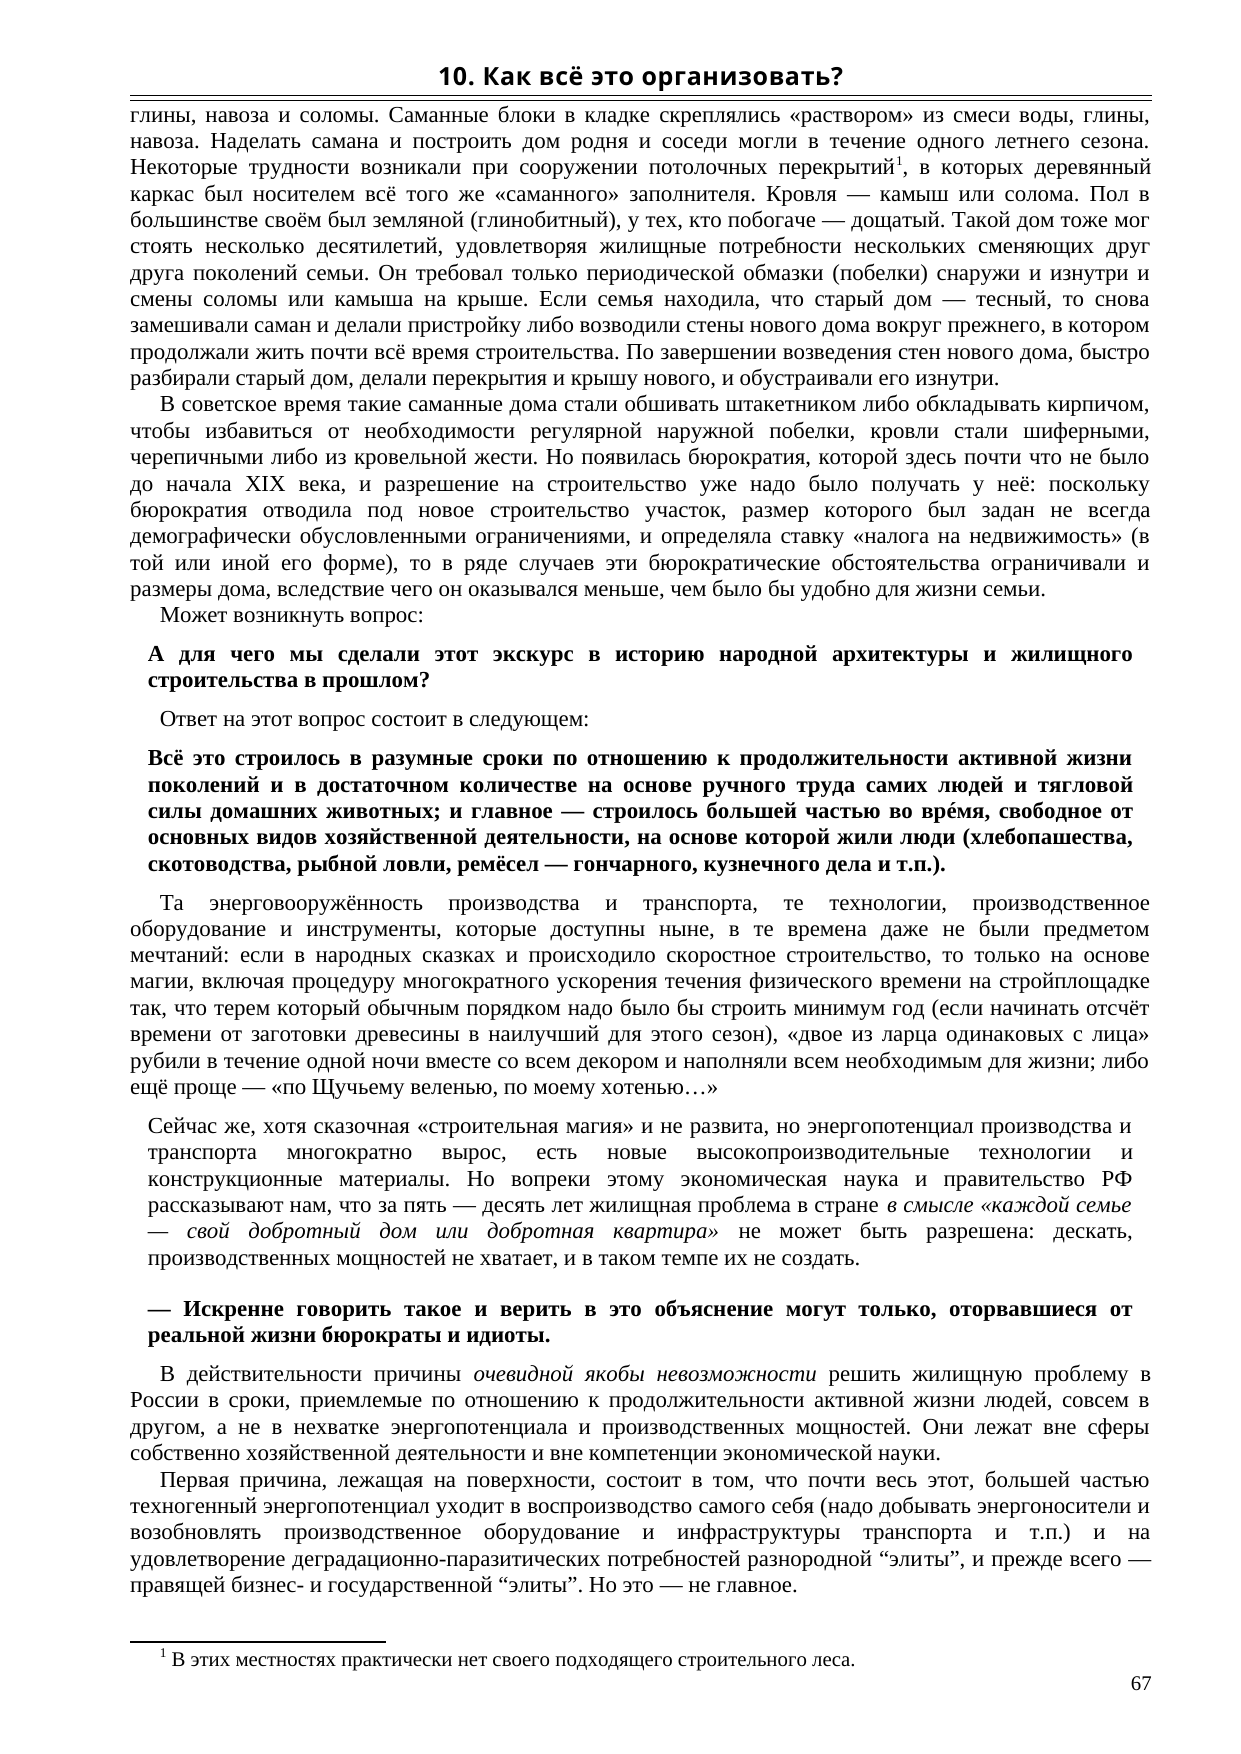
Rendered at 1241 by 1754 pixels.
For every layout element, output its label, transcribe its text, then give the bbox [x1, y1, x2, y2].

text Та энерговооружённость производства и транспорта, те технологии, производственное оборудование и инструменты, которые доступны ныне, в те времена даже не были предметом мечтаний: если в народных сказках и происходило скоростное строительство, то только на основе магии, включая процедуру многократного ускорения течения физического времени на стройплощадке так, что терем который обычным порядком надо было бы строить минимум год (если начинать отсчёт времени от заготовки древесины в наилучший для этого сезон), «двое из ларца одинаковых с лица» рубили в течение одной ночи вместе со всем декором и наполняли всем необходимым для жизни; либо ещё проще — «по Щучьему веленью, по моему хотенью…» [130, 888, 1152, 1099]
text Всё это строилось в разумные сроки по отношению к продолжительности активной жизни поколений и в достаточном количестве на основе ручного труда самих людей и тягловой силы домашних животных; и главное — строилось большей частью во врéмя, свободное от основных видов хозяйственной деятельности, на основе которой жили люди (хлебопашества, скотоводства, рыбной ловли, ремёсел — гончарного, кузнечного дела и т.п.). [148, 744, 1134, 876]
text — Искренне говорить такое и верить в это объяснение могут только, оторвавшиеся от реальной жизни бюрократы и идиоты. [148, 1295, 1134, 1348]
text глины, навоза и соломы. Саманные блоки в кладке скреплялись «раствором» из смеси воды, глины, навоза. Наделать самана и построить дом родня и соседи могли в течение одного летнего сезона. Некоторые трудности возникали при сооружении потолочных перекрытий, в которых деревянный каркас был носителем всё того же «саманного» заполнителя. Кровля — камыш или солома. Пол в большинстве своём был земляной (глинобитный), у тех, кто побогаче — дощатый. Такой дом тоже мог стоять несколько десятилетий, удовлетворяя жилищные потребности нескольких сменяющих друг друга поколений семьи. Он требовал только периодической обмазки (побелки) снаружи и изнутри и смены соломы или камыша на крыше. Если семья находила, что старый дом — тесный, то снова замешивали саман и делали пристройку либо возводили стены нового дома вокруг прежнего, в котором продолжали жить почти всё время строительства. По завершении возведения стен нового дома, быстро разбирали старый дом, делали перекрытия и крышу нового, и обустраивали его изнутри. [130, 101, 1152, 391]
text В советское время такие саманные дома стали обшивать штакетником либо обкладывать кирпичом, чтобы избавиться от необходимости регулярной наружной побелки, кровли стали шиферными, черепичными либо из кровельной жести. Но появилась бюрократия, которой здесь почти что не было до начала XIX века, и разрешение на строительство уже надо было получать у неё: поскольку бюрократия отводила под новое строительство участок, размер которого был задан не всегда демографически обусловленными ограничениями, и определяла ставку «налога на недвижимость» (в той или иной его форме), то в ряде случаев эти бюрократические обстоятельства ограничивали и размеры дома, вследствие чего он оказывался меньше, чем было бы удобно для жизни семьи. [130, 391, 1152, 601]
text Сейчас же, хотя сказочная «строительная магия» и не развита, но энергопотенциал производства и транспорта многократно вырос, есть новые высокопроизводительные технологии и конструкционные материалы. Но вопреки этому экономическая наука и правительство РФ рассказывают нам, что за пять — десять лет жилищная проблема в стране в смысле «каждой семье — свой добротный дом или добротная квартира» не может быть разрешена: дескать, производственных мощностей не хватает, и в таком темпе их не создать. [148, 1112, 1134, 1270]
text В действительности причины очевидной якобы невозможности решить жилищную проблему в России в сроки, приемлемые по отношению к продолжительности активной жизни людей, совсем в другом, а не в нехватке энергопотенциала и производственных мощностей. Они лежат вне сферы собственно хозяйственной деятельности и вне компетенции экономической науки. [130, 1360, 1152, 1466]
text Может возникнуть вопрос: [130, 601, 1152, 628]
text В этих местностях практически нет своего подходящего строительного леса. [130, 1648, 1152, 1671]
text Ответ на этот вопрос состоит в следующем: [130, 705, 1152, 732]
text А для чего мы сделали этот экскурс в историю народной архитектуры и жилищного строительства в прошлом? [148, 640, 1134, 693]
text Первая причина, лежащая на поверхности, состоит в том, что почти весь этот, большей частью техногенный энергопотенциал уходит в воспроизводство самого себя (надо добывать энергоносители и возобновлять производственное оборудование и инфраструктуры транспорта и т.п.) и на удовлетворение деградационно-паразитических потребностей разнородной “эли­ты”, и прежде всего — правящей бизнес- и государственной “элиты”. Но это — не главное. [130, 1466, 1152, 1597]
